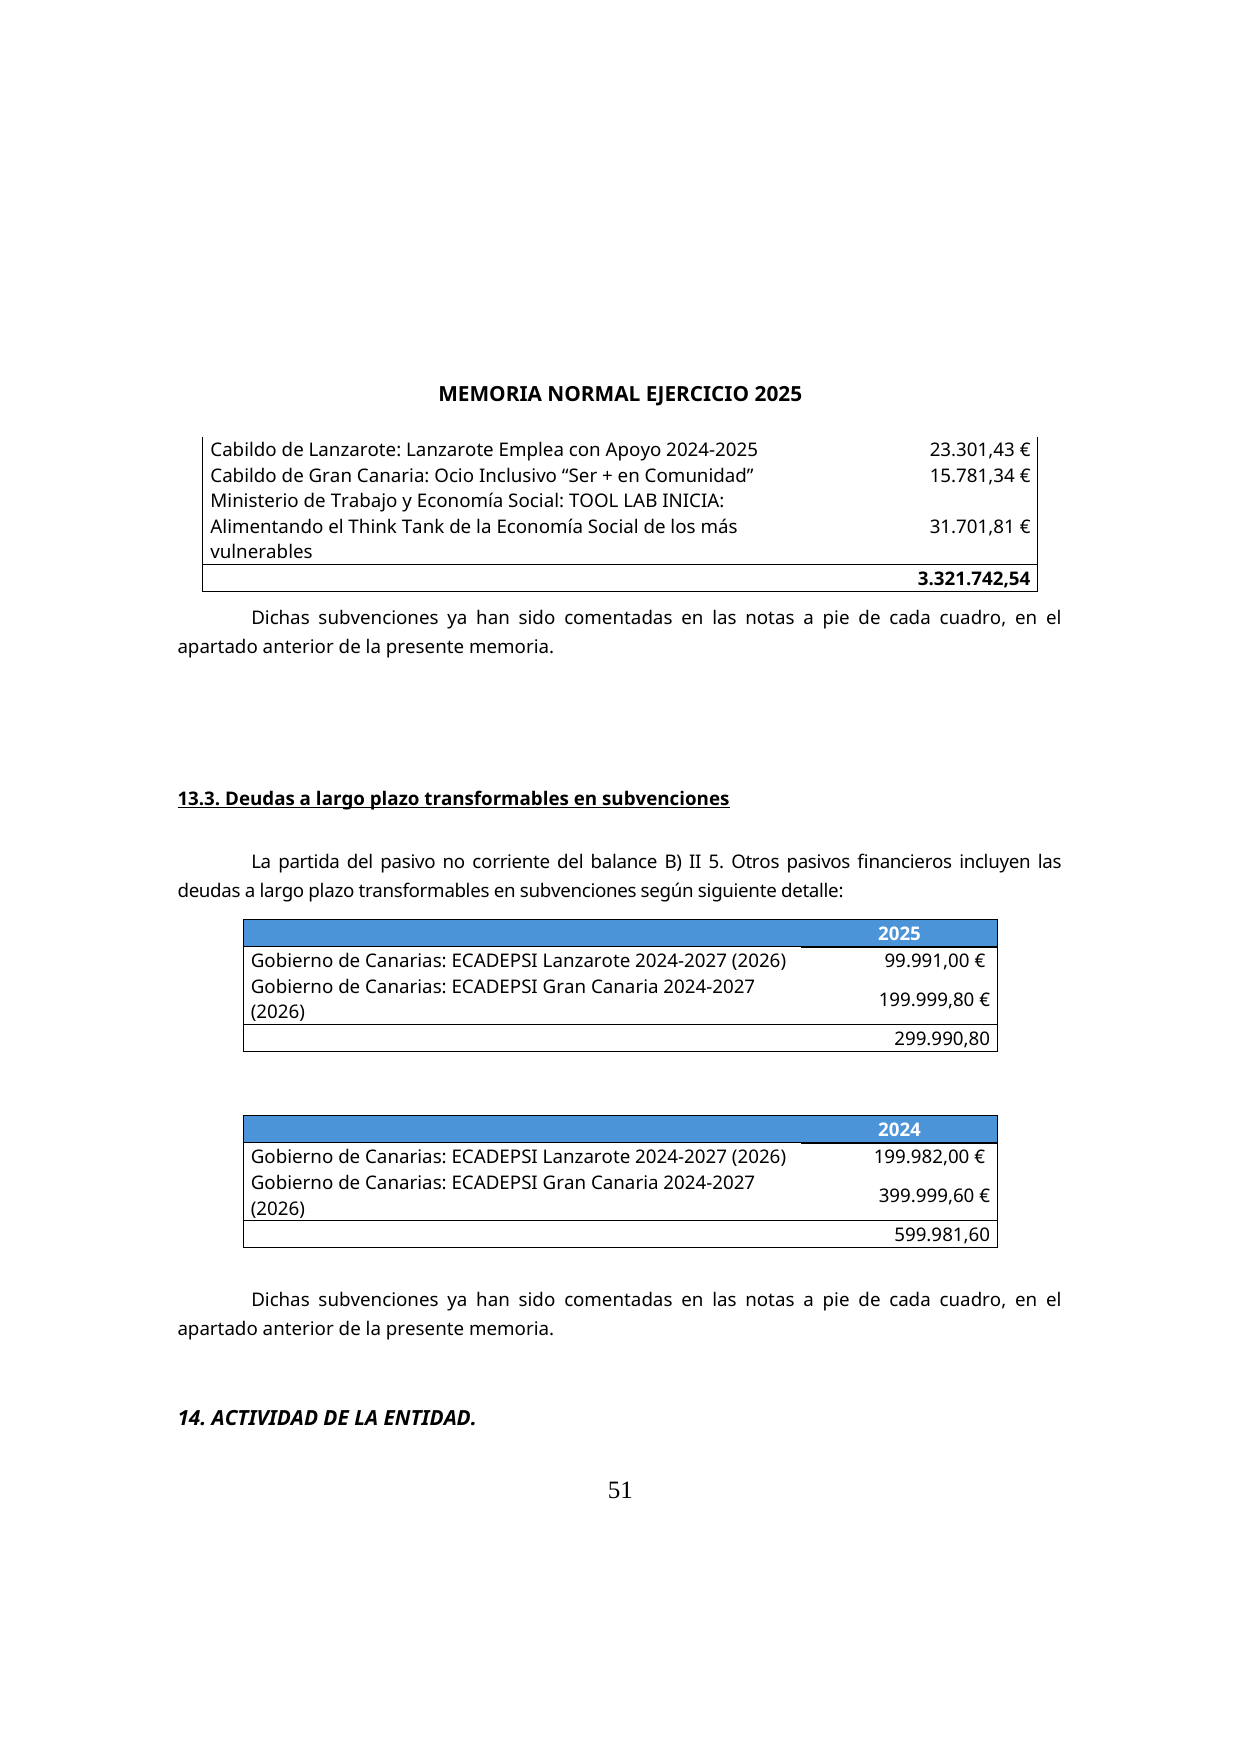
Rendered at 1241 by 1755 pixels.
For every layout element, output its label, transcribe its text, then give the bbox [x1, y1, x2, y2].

table_cell Gobierno de Canarias: ECADEPSI Gran Canaria 2024-2027 (2026) [244, 1169, 801, 1220]
table_header [244, 920, 801, 946]
table_cell 199.999,80 € [801, 973, 997, 1024]
table_header 2025 [801, 920, 997, 946]
table_cell 199.982,00 € [801, 1144, 997, 1169]
table_cell Cabildo de Lanzarote: Lanzarote Emplea con Apoyo 2024-2025 [203, 437, 842, 462]
table_cell Gobierno de Canarias: ECADEPSI Lanzarote 2024-2027 (2026) [244, 947, 801, 973]
table_cell 99.991,00 € [801, 948, 997, 973]
table_cell 15.781,34 € [842, 462, 1037, 488]
text Dichas subvenciones ya han sido comentadas en las notas a pie de cada cuadro, en el apartado anterior de la presente memoria. [177, 604, 1063, 659]
text 13.3. Deudas a largo plazo transformables en subvenciones [177, 785, 1063, 810]
table_cell Ministerio de Trabajo y Economía Social: TOOL LAB INICIA: Alimentando el Think Tank de la Economía Social de los más vulnerables [203, 488, 842, 564]
table_cell Gobierno de Canarias: ECADEPSI Gran Canaria 2024-2027 (2026) [244, 973, 801, 1024]
table_header [244, 1116, 801, 1142]
text Dichas subvenciones ya han sido comentadas en las notas a pie de cada cuadro, en el apartado anterior de la presente memoria. [177, 1286, 1063, 1341]
table_cell Cabildo de Gran Canaria: Ocio Inclusivo “Ser + en Comunidad” [203, 462, 842, 488]
table_cell [244, 1221, 801, 1247]
table_cell 3.321.742,54 [842, 565, 1037, 591]
table_cell [203, 565, 842, 591]
text La partida del pasivo no corriente del balance B) II 5. Otros pasivos financieros incluyen las deudas a largo plazo transformables en subvenciones según siguiente detalle: [177, 848, 1063, 903]
text 14. ACTIVIDAD DE LA ENTIDAD. [177, 1403, 1063, 1432]
table_cell 299.990,80 [801, 1025, 997, 1051]
table_cell 399.999,60 € [801, 1169, 997, 1220]
table_cell [244, 1025, 801, 1051]
table_header 2024 [801, 1116, 997, 1142]
table_cell 23.301,43 € [842, 437, 1037, 462]
table_cell 31.701,81 € [842, 488, 1037, 564]
table_cell Gobierno de Canarias: ECADEPSI Lanzarote 2024-2027 (2026) [244, 1143, 801, 1169]
table_cell 599.981,60 [801, 1221, 997, 1247]
